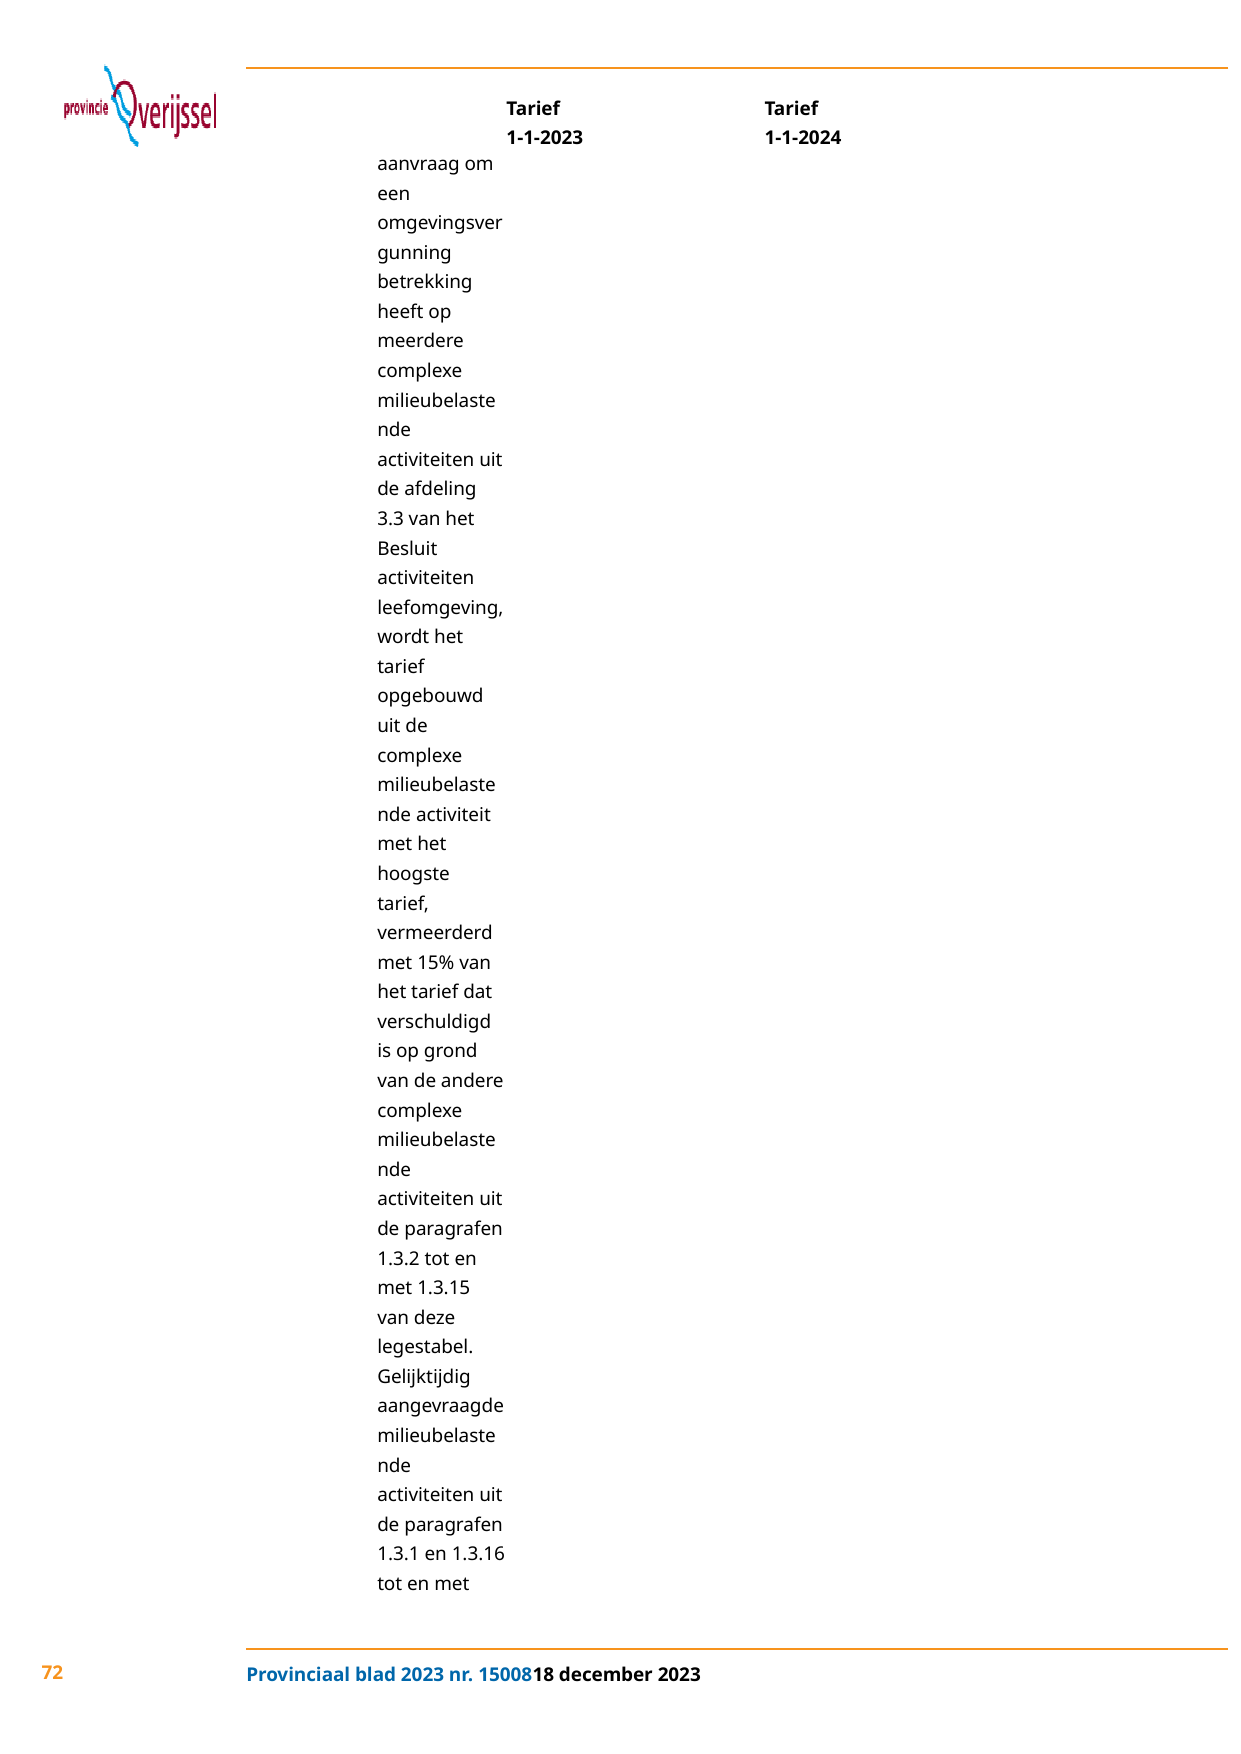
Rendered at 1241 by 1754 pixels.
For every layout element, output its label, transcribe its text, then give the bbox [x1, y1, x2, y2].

table_cell [1023, 150, 1152, 1596]
table_cell [764, 150, 1022, 1596]
table_cell [506, 150, 764, 1596]
table_header Tarief 1-1-2023 [506, 95, 764, 150]
table_header Tarief 1-1-2024 [764, 95, 1022, 150]
table_header [248, 95, 377, 150]
table_cell [248, 150, 377, 1596]
table_header [1023, 95, 1152, 150]
table_header [377, 95, 506, 150]
table_cell aanvraag om een omgevingsvergunning betrekking heeft op meerdere complexe milieubelastende activiteiten uit de afdeling 3.3 van het Besluit activiteiten leefomgeving, wordt het tarief opgebouwd uit de complexe milieubelastende activiteit met het hoogste tarief, vermeerderd met 15% van het tarief dat verschuldigd is op grond van de andere complexe milieubelastende activiteiten uit de paragrafen 1.3.2 tot en met 1.3.15 van deze legestabel. Gelijktijdig aangevraagde milieubelastende activiteiten uit de paragrafen 1.3.1 en 1.3.16 tot en met [377, 150, 506, 1596]
picture [41, 47, 231, 172]
